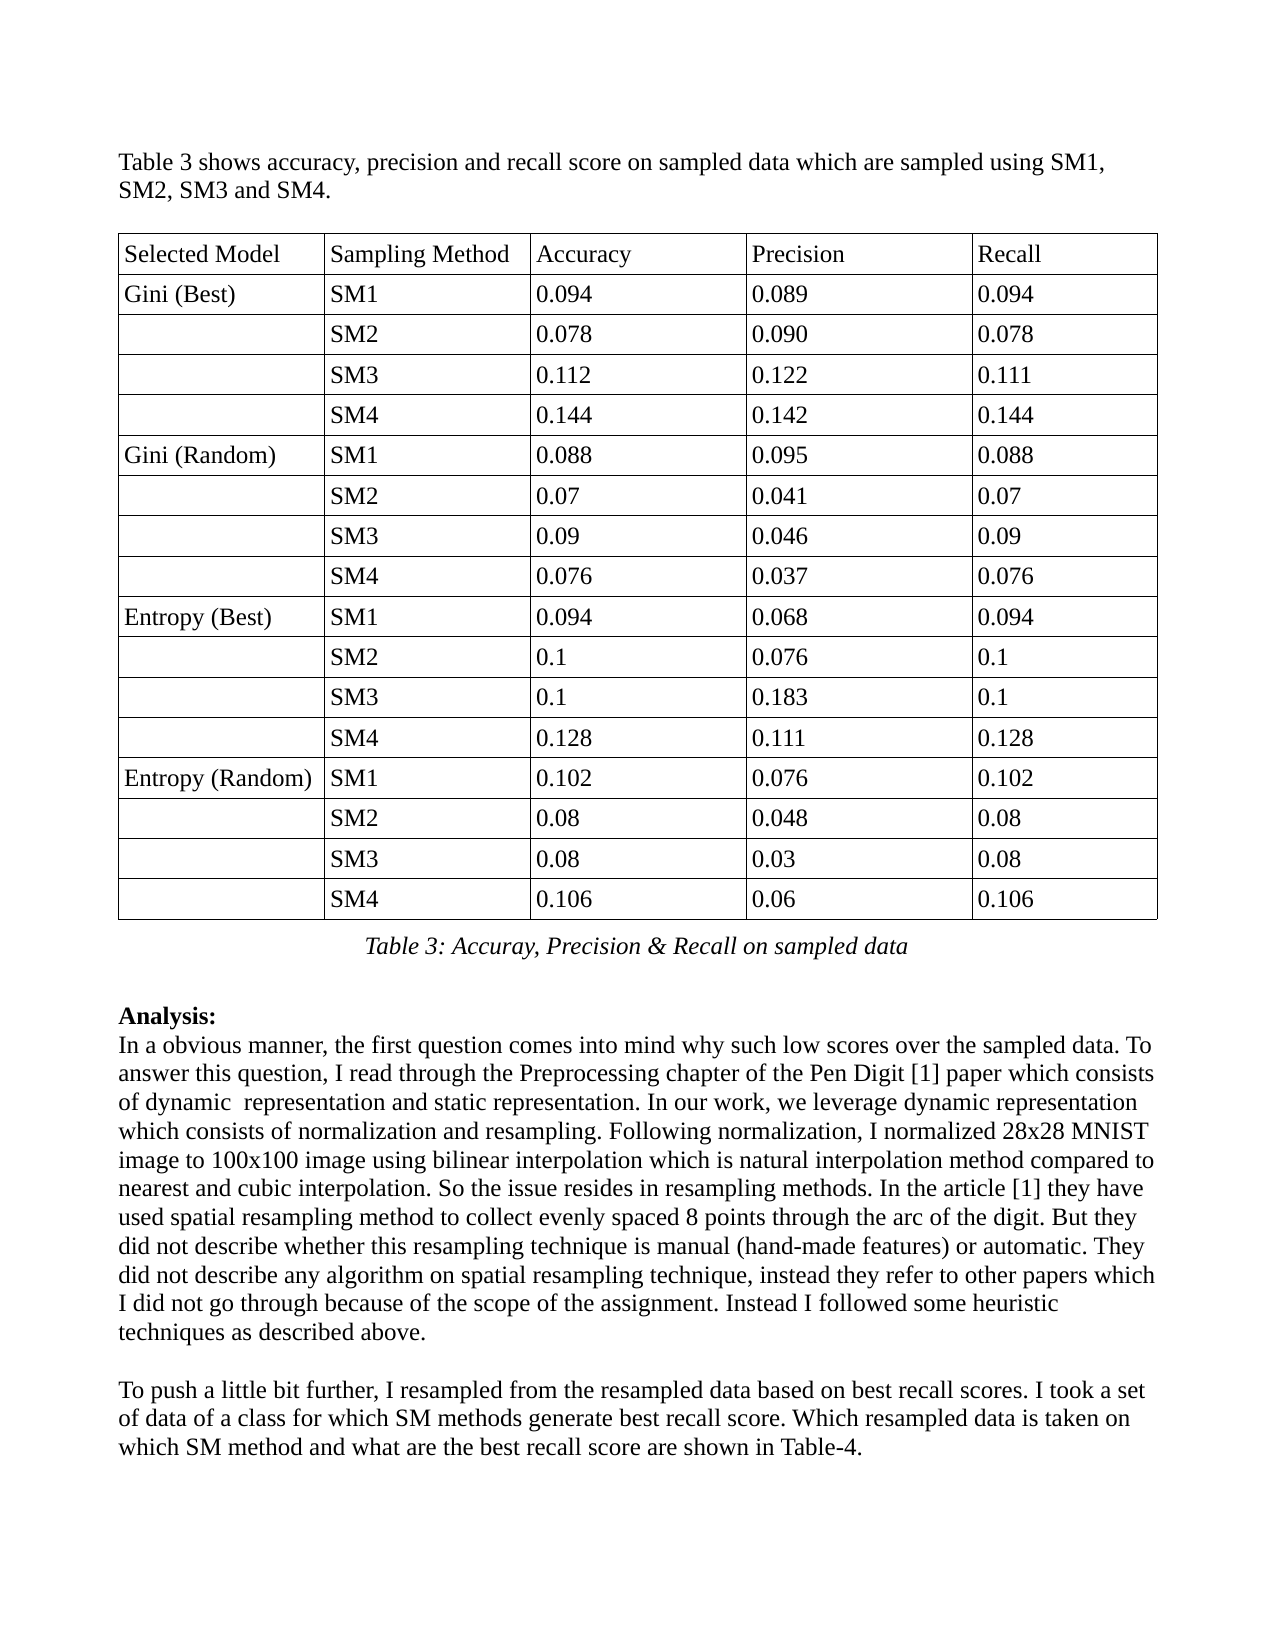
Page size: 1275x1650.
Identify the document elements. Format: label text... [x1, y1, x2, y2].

table_cell 0.08 [973, 839, 1157, 878]
table_cell 0.08 [973, 799, 1157, 838]
table_header Accuracy [531, 234, 746, 273]
table_cell SM1 [325, 597, 530, 636]
table_cell 0.089 [747, 275, 972, 314]
text Table 3: Accuray, Precision & Recall on sampled data [118, 931, 1157, 960]
table_cell 0.046 [747, 516, 972, 556]
table_cell Gini (Random) [119, 436, 324, 475]
text In a obvious manner, the first question comes into mind why such low scores over the sampled data. To answer this question, I read through the Preprocessing chapter of the Pen Digit [1] paper which consists of dynamic representation and static representation. In our work, we leverage dynamic representation which consists of normalization and resampling. Following normalization, I normalized 28x28 MNIST image to 100x100 image using bilinear interpolation which is natural interpolation method compared to nearest and cubic interpolation. So the issue resides in resampling methods. In the article [1] they have used spatial resampling method to collect evenly spaced 8 points through the arc of the digit. But they did not describe whether this resampling technique is manual (hand-made features) or automatic. They did not describe any algorithm on spatial resampling technique, instead they refer to other papers which I did not go through because of the scope of the assignment. Instead I followed some heuristic techniques as described above. [118, 1030, 1157, 1346]
table_cell SM2 [325, 476, 530, 515]
table_cell 0.095 [747, 436, 972, 475]
table_cell [119, 678, 324, 717]
table_cell 0.183 [747, 678, 972, 717]
table_cell [119, 799, 324, 838]
table_cell Gini (Best) [119, 275, 324, 314]
table_cell [119, 637, 324, 677]
table_cell 0.076 [747, 758, 972, 797]
table_cell 0.102 [531, 758, 746, 797]
table_cell 0.1 [973, 637, 1157, 677]
table_cell 0.07 [973, 476, 1157, 515]
table_cell [119, 718, 324, 757]
table_cell 0.08 [531, 839, 746, 878]
table_cell 0.068 [747, 597, 972, 636]
table_cell SM1 [325, 436, 530, 475]
table_cell SM4 [325, 879, 530, 918]
table_cell 0.076 [973, 557, 1157, 596]
table_cell 0.128 [973, 718, 1157, 757]
text Table 3 shows accuracy, precision and recall score on sampled data which are sampled using SM1, SM2, SM3 and SM4. [118, 147, 1157, 204]
table_cell 0.128 [531, 718, 746, 757]
table_cell [119, 315, 324, 354]
table_cell [119, 557, 324, 596]
table_cell [119, 879, 324, 918]
table_cell SM2 [325, 799, 530, 838]
table_cell 0.106 [973, 879, 1157, 918]
table_cell [119, 516, 324, 556]
table_cell SM4 [325, 718, 530, 757]
table_cell 0.041 [747, 476, 972, 515]
text Analysis: [118, 1001, 1157, 1030]
table_cell SM3 [325, 355, 530, 394]
table_cell SM1 [325, 275, 530, 314]
table_cell [119, 395, 324, 435]
table_header Selected Model [119, 234, 324, 273]
table_cell 0.094 [973, 275, 1157, 314]
table_cell 0.078 [531, 315, 746, 354]
table_cell 0.1 [531, 637, 746, 677]
table_header Recall [973, 234, 1157, 273]
table_cell 0.048 [747, 799, 972, 838]
table_cell SM4 [325, 557, 530, 596]
table_cell 0.09 [531, 516, 746, 556]
table_cell 0.088 [973, 436, 1157, 475]
table_cell 0.094 [973, 597, 1157, 636]
table_cell [119, 839, 324, 878]
table_cell 0.078 [973, 315, 1157, 354]
table_cell 0.03 [747, 839, 972, 878]
text To push a little bit further, I resampled from the resampled data based on best recall scores. I took a set of data of a class for which SM methods generate best recall score. Which resampled data is taken on which SM method and what are the best recall score are shown in Table-4. [118, 1375, 1157, 1461]
table_cell 0.037 [747, 557, 972, 596]
table_cell 0.08 [531, 799, 746, 838]
table_cell 0.122 [747, 355, 972, 394]
table_cell 0.07 [531, 476, 746, 515]
table_cell 0.111 [973, 355, 1157, 394]
table_cell 0.144 [531, 395, 746, 435]
table_cell SM2 [325, 637, 530, 677]
table_cell SM4 [325, 395, 530, 435]
table_cell 0.076 [747, 637, 972, 677]
table_cell Entropy (Random) [119, 758, 324, 797]
table_cell SM1 [325, 758, 530, 797]
table_cell 0.111 [747, 718, 972, 757]
table_cell 0.06 [747, 879, 972, 918]
table_cell 0.112 [531, 355, 746, 394]
table_cell Entropy (Best) [119, 597, 324, 636]
table_cell 0.1 [531, 678, 746, 717]
table_cell SM2 [325, 315, 530, 354]
table_cell [119, 476, 324, 515]
table_cell 0.144 [973, 395, 1157, 435]
table_cell 0.106 [531, 879, 746, 918]
table_cell SM3 [325, 516, 530, 556]
table_cell 0.094 [531, 597, 746, 636]
table_cell 0.1 [973, 678, 1157, 717]
table_header Sampling Method [325, 234, 530, 273]
table_cell 0.09 [973, 516, 1157, 556]
table_cell 0.094 [531, 275, 746, 314]
table_cell 0.088 [531, 436, 746, 475]
table_cell 0.102 [973, 758, 1157, 797]
table_header Precision [747, 234, 972, 273]
table_cell [119, 355, 324, 394]
table_cell SM3 [325, 678, 530, 717]
table_cell 0.090 [747, 315, 972, 354]
table_cell 0.076 [531, 557, 746, 596]
table_cell 0.142 [747, 395, 972, 435]
table_cell SM3 [325, 839, 530, 878]
